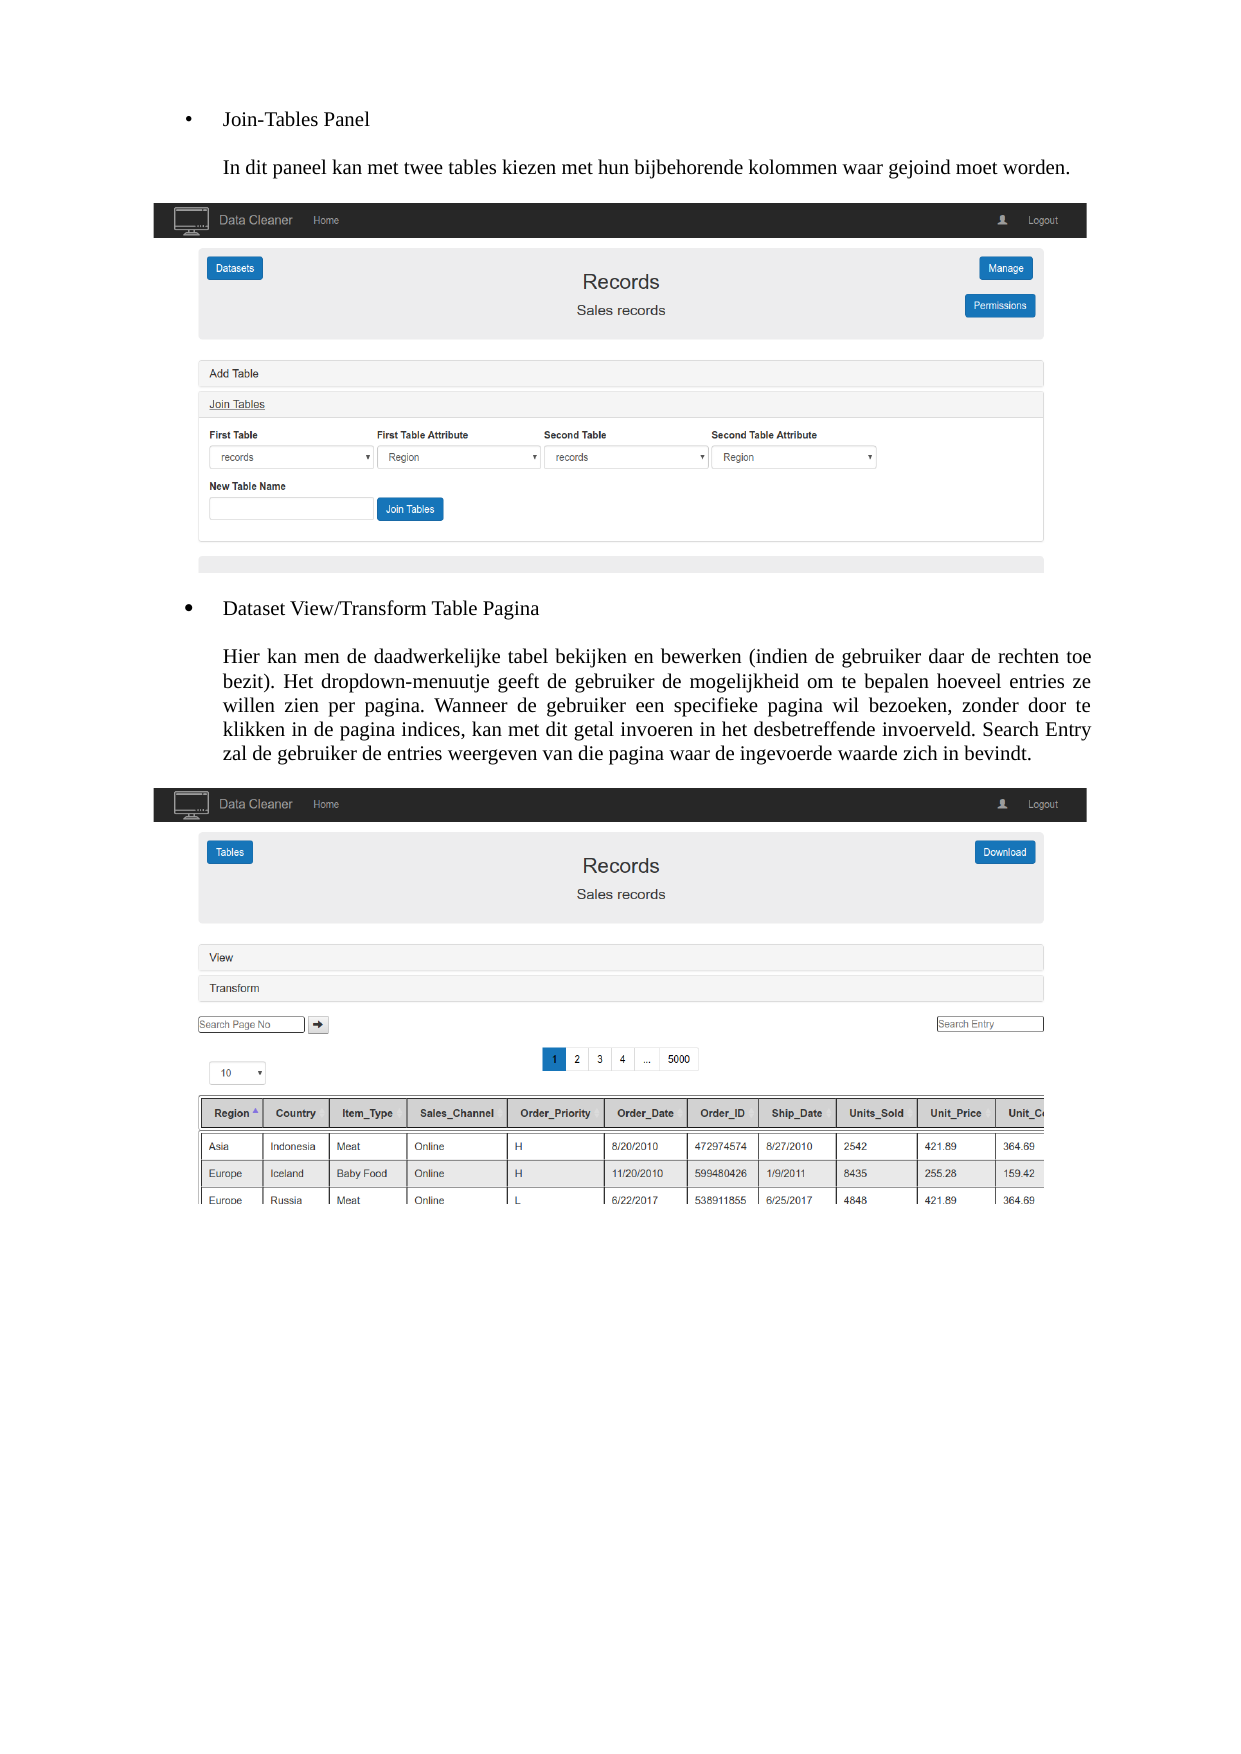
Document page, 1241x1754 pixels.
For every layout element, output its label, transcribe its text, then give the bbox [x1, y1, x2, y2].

text Hier kan men de daadwerkelijke tabel bekijken en bewerken (indien de gebruiker daar de rechten toe bezit). Het dropdown-menuutje geeft de gebruiker de mogelijkheid om te bepalen hoeveel entries ze willen zien per pagina. Wanneer de gebruiker een specifieke pagina wil bezoeken, zonder door te klikken in de pagina indices, kan met dit getal invoeren in het desbetreffende invoerveld. Search Entry zal de gebruiker de entries weergeven van die pagina waar de ingevoerde waarde zich in bevindt. [223, 644, 1093, 765]
picture [153, 788, 1087, 1204]
picture [153, 203, 1087, 573]
list Dataset View/Transform Table Pagina [185, 596, 1093, 620]
list In dit paneel kan met twee tables kiezen met hun bijbehorende kolommen waar gejoind moet worden. [185, 155, 1093, 179]
list Join-Tables Panel [185, 107, 1093, 131]
